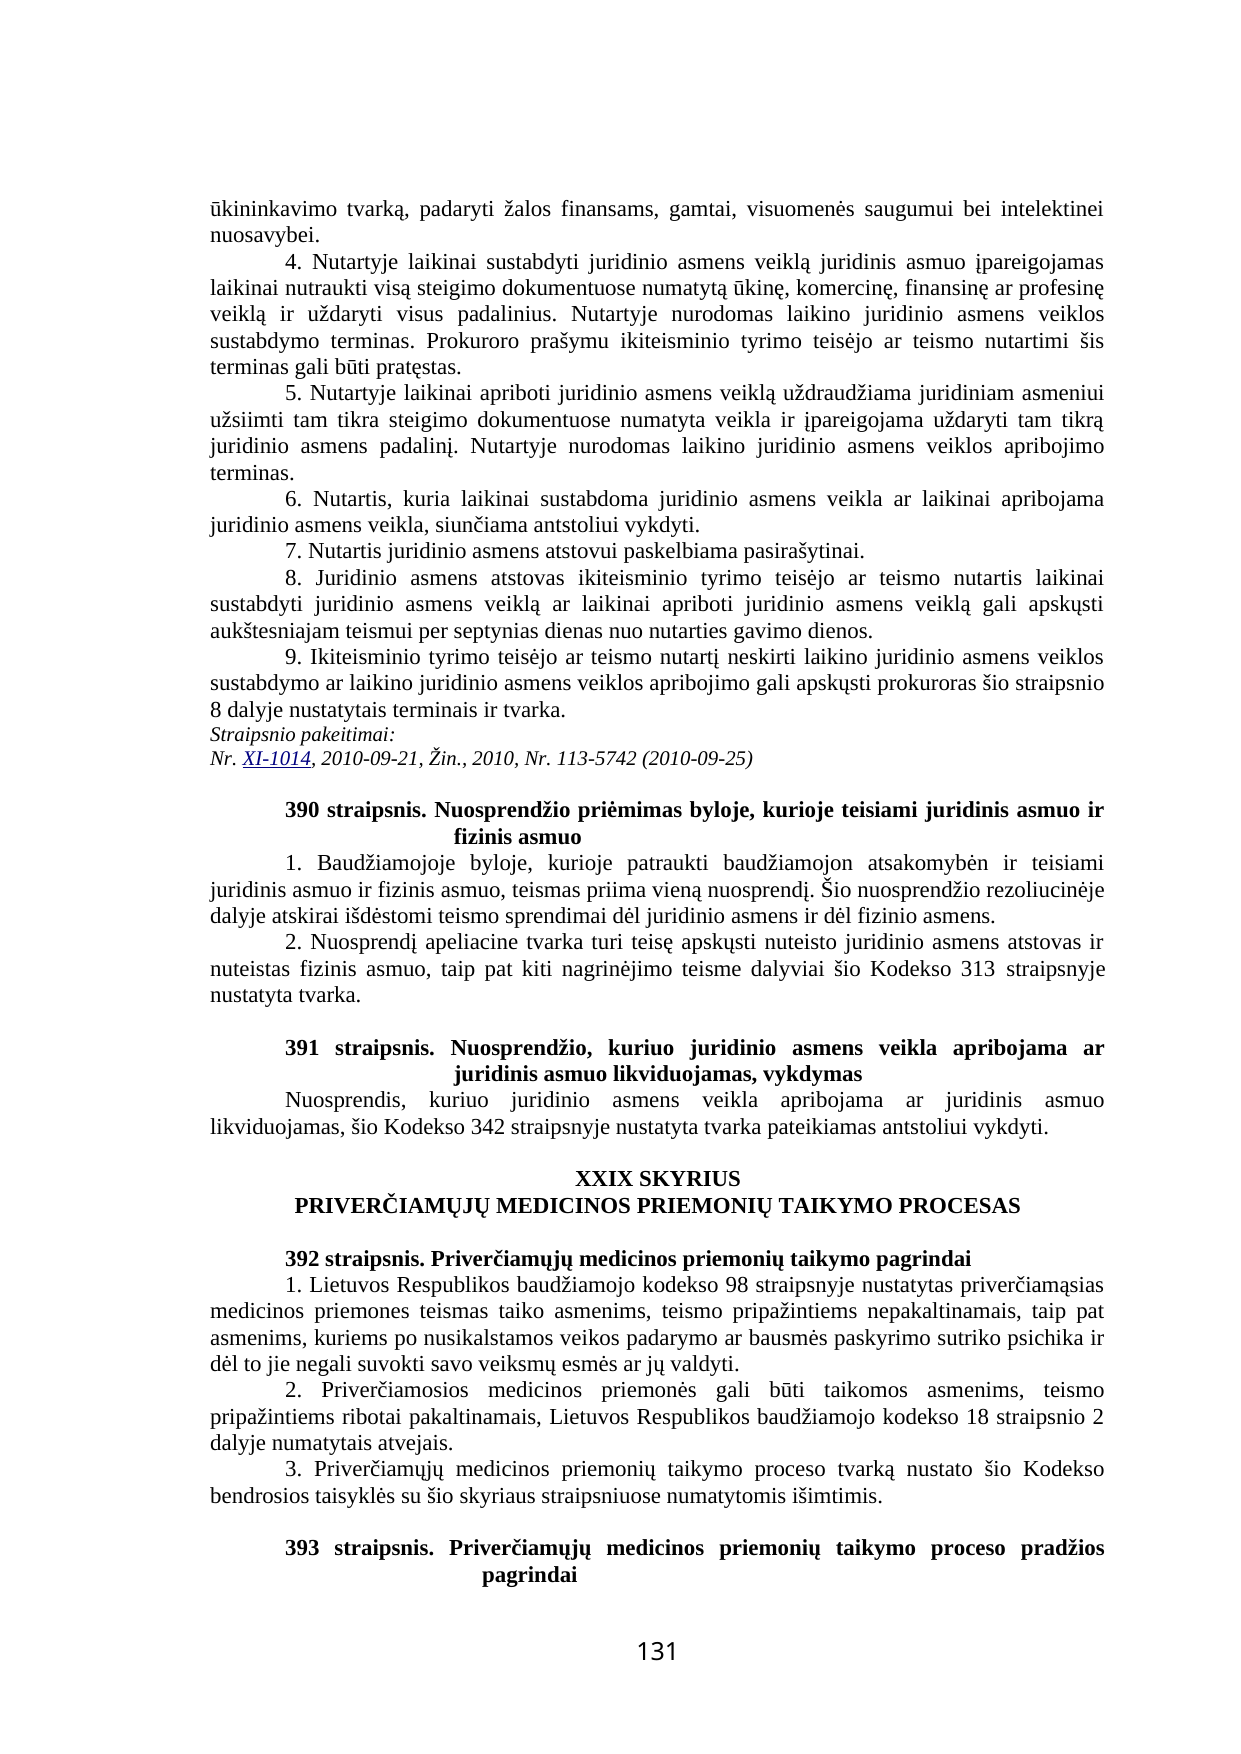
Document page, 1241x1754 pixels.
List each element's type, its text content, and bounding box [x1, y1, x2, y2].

subtitle XXIX skyrius [210, 1166, 1106, 1192]
text 1. Lietuvos Respublikos baudžiamojo kodekso 98 straipsnyje nustatytas priverčiamąsias medicinos priemones teismas taiko asmenims, teismo pripažintiems nepakaltinamais, taip pat asmenims, kuriems po nusikalstamos veikos padarymo ar bausmės paskyrimo sutriko psichika ir dėl to jie negali suvokti savo veiksmų esmės ar jų valdyti. [210, 1271, 1106, 1376]
text 391 straipsnis. Nuosprendžio, kuriuo juridinio asmens veikla apribojama ar juridinis asmuo likviduojamas, vykdymas [285, 1034, 1106, 1086]
text 392 straipsnis. Priverčiamųjų medicinos priemonių taikymo pagrindai [285, 1244, 1106, 1271]
text ūkininkavimo tvarką, padaryti žalos finansams, gamtai, visuomenės saugumui bei intelektinei nuosavybei. [210, 195, 1106, 248]
text Nr. XI-1014, 2010-09-21, Žin., 2010, Nr. 113-5742 (2010-09-25) [210, 746, 1106, 770]
text 393 straipsnis. Priverčiamųjų medicinos priemonių taikymo proceso pradžios pagrindai [285, 1534, 1106, 1587]
text 1. Baudžiamojoje byloje, kurioje patraukti baudžiamojon atsakomybėn ir teisiami juridinis asmuo ir fizinis asmuo, teismas priima vieną nuosprendį. Šio nuosprendžio rezoliucinėje dalyje atskirai išdėstomi teismo sprendimai dėl juridinio asmens ir dėl fizinio asmens. [210, 849, 1106, 928]
text 390 straipsnis. Nuosprendžio priėmimas byloje, kurioje teisiami juridinis asmuo ir fizinis asmuo [285, 797, 1106, 849]
text 8. Juridinio asmens atstovas ikiteisminio tyrimo teisėjo ar teismo nutartis laikinai sustabdyti juridinio asmens veiklą ar laikinai apriboti juridinio asmens veiklą gali apskųsti aukštesniajam teismui per septynias dienas nuo nutarties gavimo dienos. [210, 564, 1106, 643]
text Priverčiamųjų medicinos priemonių taikymo procesas [210, 1192, 1106, 1218]
text Straipsnio pakeitimai: [210, 722, 1106, 746]
text 5. Nutartyje laikinai apriboti juridinio asmens veiklą uždraudžiama juridiniam asmeniui užsiimti tam tikra steigimo dokumentuose numatyta veikla ir įpareigojama uždaryti tam tikrą juridinio asmens padalinį. Nutartyje nurodomas laikino juridinio asmens veiklos apribojimo terminas. [210, 379, 1106, 485]
text 2. Priverčiamosios medicinos priemonės gali būti taikomos asmenims, teismo pripažintiems ribotai pakaltinamais, Lietuvos Respublikos baudžiamojo kodekso 18 straipsnio 2 dalyje numatytais atvejais. [210, 1376, 1106, 1455]
text 4. Nutartyje laikinai sustabdyti juridinio asmens veiklą juridinis asmuo įpareigojamas laikinai nutraukti visą steigimo dokumentuose numatytą ūkinę, komercinę, finansinę ar profesinę veiklą ir uždaryti visus padalinius. Nutartyje nurodomas laikino juridinio asmens veiklos sustabdymo terminas. Prokuroro prašymu ikiteisminio tyrimo teisėjo ar teismo nutartimi šis terminas gali būti pratęstas. [210, 248, 1106, 379]
text 6. Nutartis, kuria laikinai sustabdoma juridinio asmens veikla ar laikinai apribojama juridinio asmens veikla, siunčiama antstoliui vykdyti. [210, 485, 1106, 538]
text 2. Nuosprendį apeliacine tvarka turi teisę apskųsti nuteisto juridinio asmens atstovas ir nuteistas fizinis asmuo, taip pat kiti nagrinėjimo teisme dalyviai šio Kodekso 313 straipsnyje nustatyta tvarka. [210, 928, 1106, 1007]
text 3. Priverčiamųjų medicinos priemonių taikymo proceso tvarką nustato šio Kodekso bendrosios taisyklės su šio skyriaus straipsniuose numatytomis išimtimis. [210, 1455, 1106, 1508]
text 9. Ikiteisminio tyrimo teisėjo ar teismo nutartį neskirti laikino juridinio asmens veiklos sustabdymo ar laikino juridinio asmens veiklos apribojimo gali apskųsti prokuroras šio straipsnio 8 dalyje nustatytais terminais ir tvarka. [210, 643, 1106, 722]
text 7. Nutartis juridinio asmens atstovui paskelbiama pasirašytinai. [210, 538, 1106, 564]
text Nuosprendis, kuriuo juridinio asmens veikla apribojama ar juridinis asmuo likviduojamas, šio Kodekso 342 straipsnyje nustatyta tvarka pateikiamas antstoliui vykdyti. [210, 1086, 1106, 1139]
